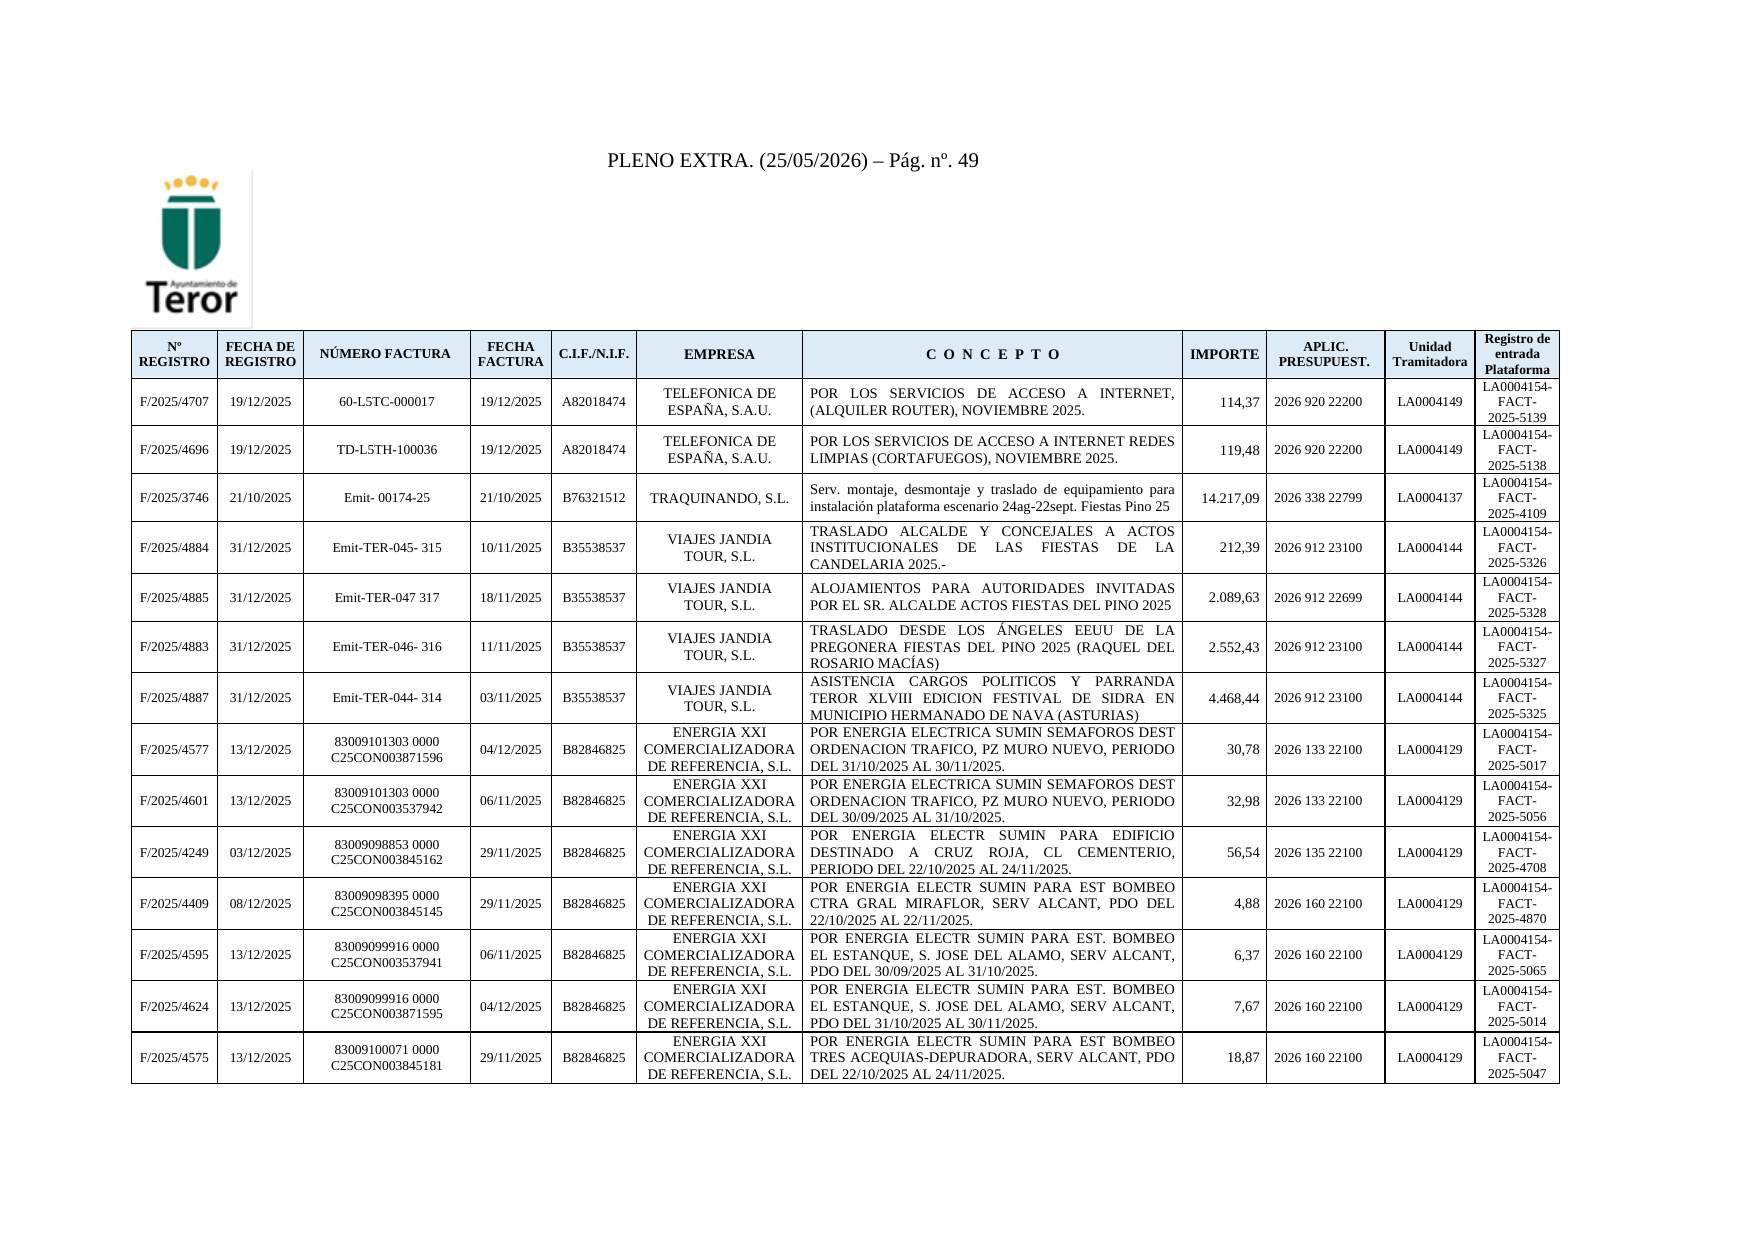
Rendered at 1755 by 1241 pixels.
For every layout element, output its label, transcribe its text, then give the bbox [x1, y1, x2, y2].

table_cell 03/11/2025 [471, 673, 551, 723]
table_cell ENERGIA XXI COMERCIALIZADORA DE REFERENCIA, S.L. [637, 1033, 802, 1083]
table_cell 83009101303 0000 C25CON003537942 [304, 776, 470, 826]
table_cell 08/12/2025 [218, 878, 303, 929]
table_cell 13/12/2025 [218, 776, 303, 826]
table_cell 19/12/2025 [471, 426, 551, 473]
table_cell LA0004154-FACT-2025-5325 [1476, 673, 1559, 723]
table_cell 2026 160 22100 [1267, 930, 1384, 980]
table_cell 2026 338 22799 [1267, 474, 1384, 521]
table_cell 7,67 [1183, 981, 1266, 1031]
table_cell 83009098395 0000 C25CON003845145 [304, 878, 470, 929]
table_cell 13/12/2025 [218, 930, 303, 980]
table_cell F/2025/4601 [132, 776, 217, 826]
table_cell 13/12/2025 [218, 981, 303, 1031]
table_header NÚMERO FACTURA [304, 331, 470, 377]
table_cell LA0004129 [1386, 878, 1474, 929]
table_cell 2026 920 22200 [1267, 379, 1384, 425]
table_cell VIAJES JANDIA TOUR, S.L. [637, 673, 802, 723]
table_cell B35538537 [552, 622, 636, 672]
table_cell 06/11/2025 [471, 776, 551, 826]
table_cell LA0004154-FACT-2025-5327 [1476, 622, 1559, 672]
table_cell 10/11/2025 [471, 522, 551, 573]
table_cell 4.468,44 [1183, 673, 1266, 723]
table_cell 19/12/2025 [471, 379, 551, 425]
table_cell 32,98 [1183, 776, 1266, 826]
table_cell LA0004154-FACT-2025-4708 [1476, 827, 1559, 877]
table_cell B35538537 [552, 574, 636, 621]
table_cell F/2025/3746 [132, 474, 217, 521]
table_cell F/2025/4595 [132, 930, 217, 980]
table_cell B82846825 [552, 1033, 636, 1083]
table_cell F/2025/4624 [132, 981, 217, 1031]
table_cell LA0004144 [1386, 673, 1474, 723]
table_cell B35538537 [552, 673, 636, 723]
table_cell 83009099916 0000 C25CON003871595 [304, 981, 470, 1031]
table_cell LA0004144 [1386, 574, 1474, 621]
table_cell LA0004129 [1386, 724, 1474, 774]
table_cell LA0004149 [1386, 426, 1474, 473]
table_cell 83009101303 0000 C25CON003871596 [304, 724, 470, 774]
table_cell 30,78 [1183, 724, 1266, 774]
table_cell LA0004137 [1386, 474, 1474, 521]
table_cell LA0004154-FACT-2025-4109 [1476, 474, 1559, 521]
table_cell Serv. montaje, desmontaje y traslado de equipamiento para instalación plataforma escenario 24ag-22sept. Fiestas Pino 25 [803, 474, 1182, 521]
table_cell LA0004154-FACT-2025-5138 [1476, 426, 1559, 473]
table_cell TELEFONICA DE ESPAÑA, S.A.U. [637, 379, 802, 425]
table_cell 14.217,09 [1183, 474, 1266, 521]
table_cell B82846825 [552, 981, 636, 1031]
table_cell 60-L5TC-000017 [304, 379, 470, 425]
table_cell A82018474 [552, 426, 636, 473]
table_cell ENERGIA XXI COMERCIALIZADORA DE REFERENCIA, S.L. [637, 827, 802, 877]
table_header C.I.F./N.I.F. [552, 331, 636, 377]
table_cell 31/12/2025 [218, 574, 303, 621]
table_cell Emit-TER-047 317 [304, 574, 470, 621]
table_cell 2026 912 22699 [1267, 574, 1384, 621]
table_cell F/2025/4409 [132, 878, 217, 929]
table_cell POR ENERGIA ELECTR SUMIN PARA EST. BOMBEO EL ESTANQUE, S. JOSE DEL ALAMO, SERV ALCANT, PDO DEL 31/10/2025 AL 30/11/2025. [803, 981, 1182, 1031]
table_cell 2026 920 22200 [1267, 426, 1384, 473]
table_cell B82846825 [552, 930, 636, 980]
table_header C O N C E P T O [803, 331, 1182, 377]
table_cell POR ENERGIA ELECTRICA SUMIN SEMAFOROS DEST ORDENACION TRAFICO, PZ MURO NUEVO, PERIODO DEL 31/10/2025 AL 30/11/2025. [803, 724, 1182, 774]
table_cell 31/12/2025 [218, 522, 303, 573]
table_cell 4,88 [1183, 878, 1266, 929]
table_cell 29/11/2025 [471, 1033, 551, 1083]
table_cell 2026 135 22100 [1267, 827, 1384, 877]
table_cell 18,87 [1183, 1033, 1266, 1083]
table_cell VIAJES JANDIA TOUR, S.L. [637, 622, 802, 672]
table_header FECHA DE REGISTRO [218, 331, 303, 377]
table_cell 06/11/2025 [471, 930, 551, 980]
table_cell LA0004154-FACT-2025-5017 [1476, 724, 1559, 774]
table_cell LA0004154-FACT-2025-5328 [1476, 574, 1559, 621]
table_cell 2.552,43 [1183, 622, 1266, 672]
table_cell LA0004154-FACT-2025-5326 [1476, 522, 1559, 573]
table_cell F/2025/4884 [132, 522, 217, 573]
table_cell 31/12/2025 [218, 622, 303, 672]
table_cell POR LOS SERVICIOS DE ACCESO A INTERNET REDES LIMPIAS (CORTAFUEGOS), NOVIEMBRE 2025. [803, 426, 1182, 473]
table_header IMPORTE [1183, 331, 1266, 377]
table_cell TRAQUINANDO, S.L. [637, 474, 802, 521]
table_cell 212,39 [1183, 522, 1266, 573]
table_cell LA0004129 [1386, 1033, 1474, 1083]
table_cell 119,48 [1183, 426, 1266, 473]
table_cell 21/10/2025 [218, 474, 303, 521]
table_cell 2.089,63 [1183, 574, 1266, 621]
table_cell 04/12/2025 [471, 981, 551, 1031]
table_cell 18/11/2025 [471, 574, 551, 621]
table_header Unidad Tramitadora [1386, 331, 1474, 377]
table_header Registro de entrada Plataforma [1476, 331, 1559, 377]
table_cell VIAJES JANDIA TOUR, S.L. [637, 522, 802, 573]
table_cell B82846825 [552, 878, 636, 929]
table_cell 11/11/2025 [471, 622, 551, 672]
table_cell TELEFONICA DE ESPAÑA, S.A.U. [637, 426, 802, 473]
table_cell B35538537 [552, 522, 636, 573]
table_cell 19/12/2025 [218, 426, 303, 473]
table_cell 2026 133 22100 [1267, 724, 1384, 774]
table_cell TRASLADO ALCALDE Y CONCEJALES A ACTOS INSTITUCIONALES DE LAS FIESTAS DE LA CANDELARIA 2025.- [803, 522, 1182, 573]
table_cell LA0004144 [1386, 522, 1474, 573]
table_cell Emit-TER-045- 315 [304, 522, 470, 573]
table_cell POR ENERGIA ELECTR SUMIN PARA EST BOMBEO CTRA GRAL MIRAFLOR, SERV ALCANT, PDO DEL 22/10/2025 AL 22/11/2025. [803, 878, 1182, 929]
table_cell 83009099916 0000 C25CON003537941 [304, 930, 470, 980]
table_cell ALOJAMIENTOS PARA AUTORIDADES INVITADAS POR EL SR. ALCALDE ACTOS FIESTAS DEL PINO 2025 [803, 574, 1182, 621]
table_cell F/2025/4575 [132, 1033, 217, 1083]
table_cell F/2025/4577 [132, 724, 217, 774]
table_cell 21/10/2025 [471, 474, 551, 521]
table_cell A82018474 [552, 379, 636, 425]
table_cell LA0004129 [1386, 981, 1474, 1031]
table_cell 56,54 [1183, 827, 1266, 877]
table_cell POR ENERGIA ELECTRICA SUMIN SEMAFOROS DEST ORDENACION TRAFICO, PZ MURO NUEVO, PERIODO DEL 30/09/2025 AL 31/10/2025. [803, 776, 1182, 826]
table_cell 29/11/2025 [471, 827, 551, 877]
table_cell 2026 160 22100 [1267, 981, 1384, 1031]
table_cell Emit-TER-046- 316 [304, 622, 470, 672]
table_cell 13/12/2025 [218, 1033, 303, 1083]
table_cell LA0004129 [1386, 827, 1474, 877]
table_cell ENERGIA XXI COMERCIALIZADORA DE REFERENCIA, S.L. [637, 981, 802, 1031]
table_cell 2026 912 23100 [1267, 522, 1384, 573]
table_cell 2026 160 22100 [1267, 878, 1384, 929]
table_cell TD-L5TH-100036 [304, 426, 470, 473]
table_header FECHA FACTURA [471, 331, 551, 377]
table_cell VIAJES JANDIA TOUR, S.L. [637, 574, 802, 621]
table_cell F/2025/4249 [132, 827, 217, 877]
table_cell B82846825 [552, 827, 636, 877]
table_cell B82846825 [552, 724, 636, 774]
table_cell 19/12/2025 [218, 379, 303, 425]
table_cell B76321512 [552, 474, 636, 521]
table_cell 2026 160 22100 [1267, 1033, 1384, 1083]
table_cell LA0004154-FACT-2025-5065 [1476, 930, 1559, 980]
table_cell 114,37 [1183, 379, 1266, 425]
table_cell LA0004129 [1386, 776, 1474, 826]
table_header APLIC. PRESUPUEST. [1267, 331, 1384, 377]
table_cell 29/11/2025 [471, 878, 551, 929]
table_cell F/2025/4885 [132, 574, 217, 621]
table_cell 2026 912 23100 [1267, 622, 1384, 672]
table_cell 2026 912 23100 [1267, 673, 1384, 723]
table_cell 13/12/2025 [218, 724, 303, 774]
table_cell B82846825 [552, 776, 636, 826]
table_cell LA0004129 [1386, 930, 1474, 980]
table_cell ENERGIA XXI COMERCIALIZADORA DE REFERENCIA, S.L. [637, 724, 802, 774]
table_cell ASISTENCIA CARGOS POLITICOS Y PARRANDA TEROR XLVIII EDICION FESTIVAL DE SIDRA EN MUNICIPIO HERMANADO DE NAVA (ASTURIAS) [803, 673, 1182, 723]
table_cell TRASLADO DESDE LOS ÁNGELES EEUU DE LA PREGONERA FIESTAS DEL PINO 2025 (RAQUEL DEL ROSARIO MACÍAS) [803, 622, 1182, 672]
table_cell LA0004144 [1386, 622, 1474, 672]
table_cell 2026 133 22100 [1267, 776, 1384, 826]
table_cell 03/12/2025 [218, 827, 303, 877]
table_cell ENERGIA XXI COMERCIALIZADORA DE REFERENCIA, S.L. [637, 930, 802, 980]
table_cell LA0004154-FACT-2025-5014 [1476, 981, 1559, 1031]
table_cell POR ENERGIA ELECTR SUMIN PARA EDIFICIO DESTINADO A CRUZ ROJA, CL CEMENTERIO, PERIODO DEL 22/10/2025 AL 24/11/2025. [803, 827, 1182, 877]
table_cell F/2025/4696 [132, 426, 217, 473]
table_cell LA0004149 [1386, 379, 1474, 425]
table_cell 83009100071 0000 C25CON003845181 [304, 1033, 470, 1083]
table_cell LA0004154-FACT-2025-5139 [1476, 379, 1559, 425]
table_cell POR ENERGIA ELECTR SUMIN PARA EST BOMBEO TRES ACEQUIAS-DEPURADORA, SERV ALCANT, PDO DEL 22/10/2025 AL 24/11/2025. [803, 1033, 1182, 1083]
table_cell Emit- 00174-25 [304, 474, 470, 521]
table_cell 04/12/2025 [471, 724, 551, 774]
table_cell LA0004154-FACT-2025-4870 [1476, 878, 1559, 929]
table_cell ENERGIA XXI COMERCIALIZADORA DE REFERENCIA, S.L. [637, 878, 802, 929]
table_cell ENERGIA XXI COMERCIALIZADORA DE REFERENCIA, S.L. [637, 776, 802, 826]
table_cell LA0004154-FACT-2025-5047 [1476, 1033, 1559, 1083]
table_cell POR ENERGIA ELECTR SUMIN PARA EST. BOMBEO EL ESTANQUE, S. JOSE DEL ALAMO, SERV ALCANT, PDO DEL 30/09/2025 AL 31/10/2025. [803, 930, 1182, 980]
table_cell Emit-TER-044- 314 [304, 673, 470, 723]
table_cell 31/12/2025 [218, 673, 303, 723]
table_cell 83009098853 0000 C25CON003845162 [304, 827, 470, 877]
table_header Nº REGISTRO [132, 331, 217, 377]
table_cell LA0004154-FACT-2025-5056 [1476, 776, 1559, 826]
table_cell F/2025/4883 [132, 622, 217, 672]
table_cell F/2025/4887 [132, 673, 217, 723]
table_cell 6,37 [1183, 930, 1266, 980]
table_cell F/2025/4707 [132, 379, 217, 425]
table_header EMPRESA [637, 331, 802, 377]
table_cell POR LOS SERVICIOS DE ACCESO A INTERNET, (ALQUILER ROUTER), NOVIEMBRE 2025. [803, 379, 1182, 425]
